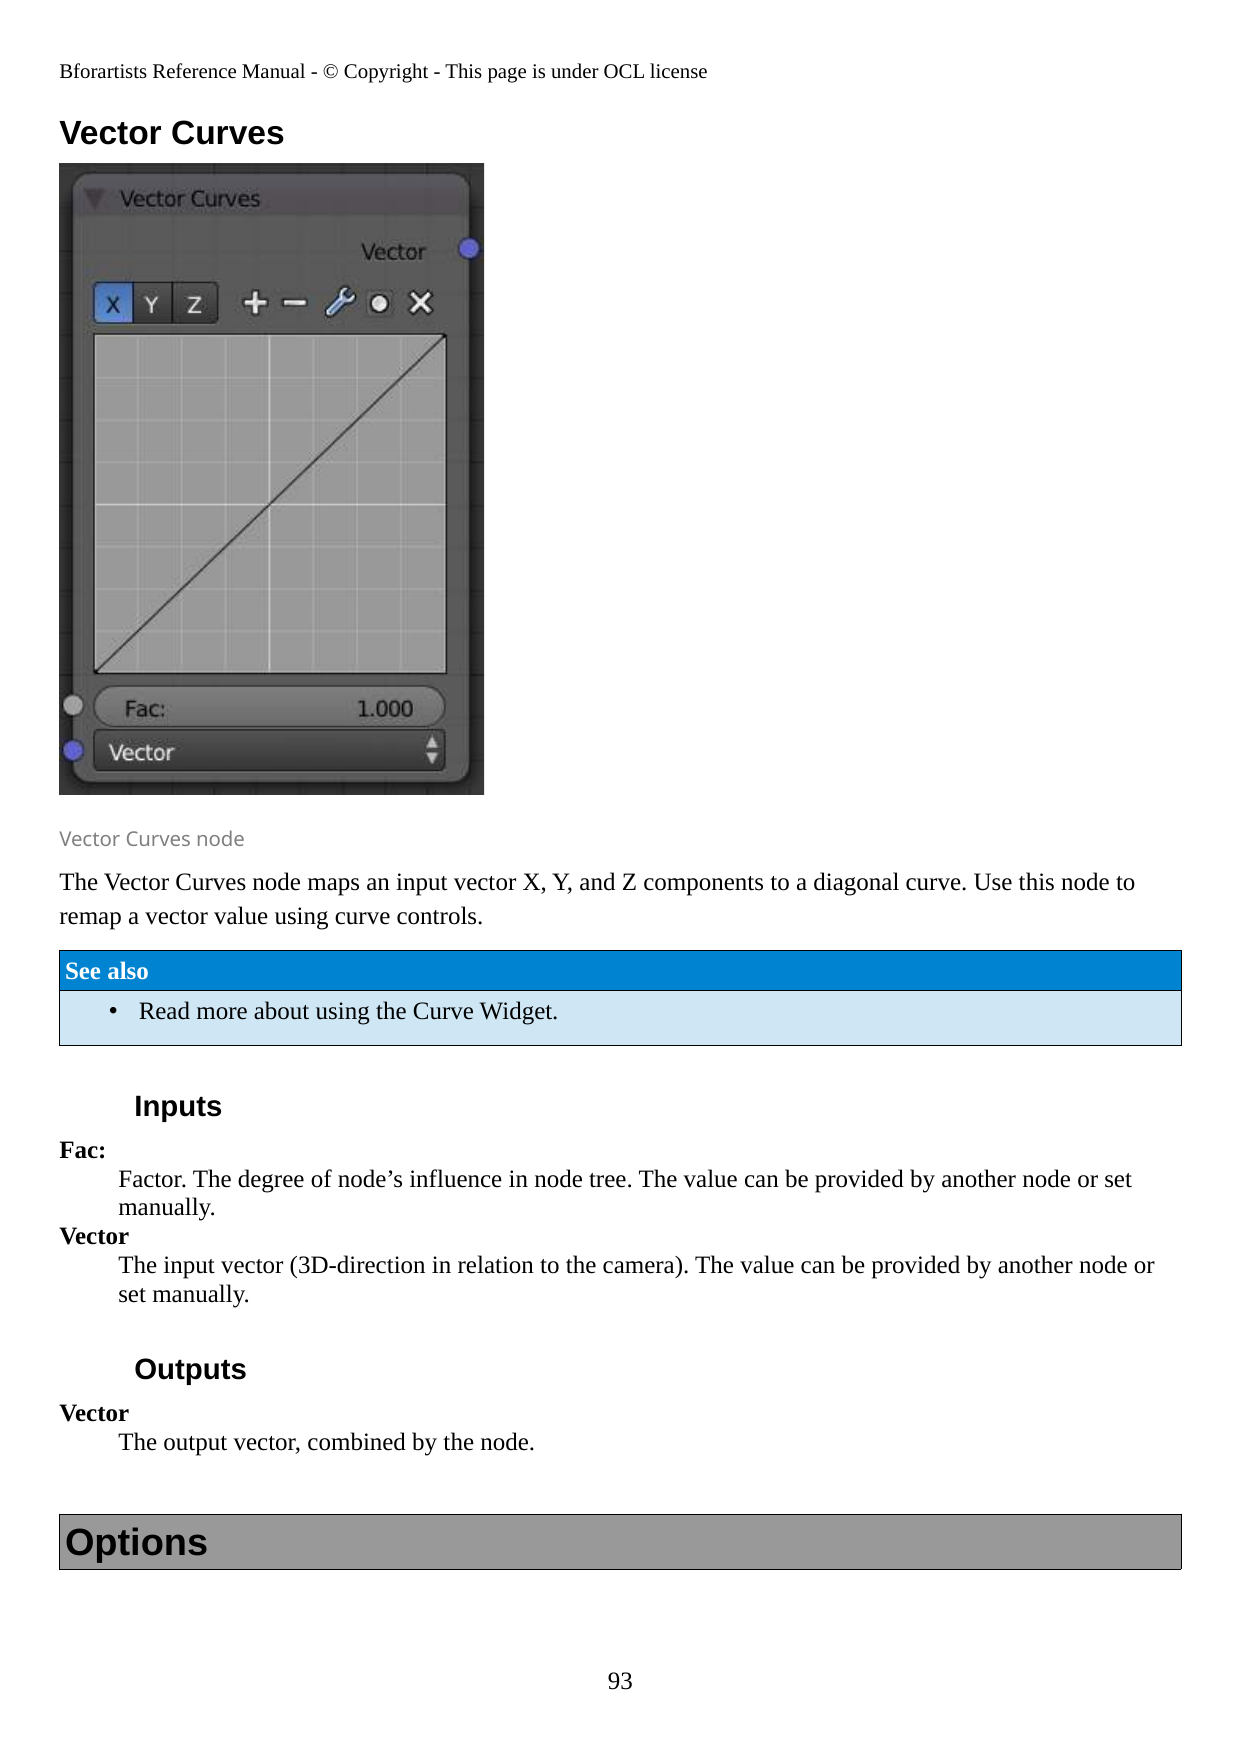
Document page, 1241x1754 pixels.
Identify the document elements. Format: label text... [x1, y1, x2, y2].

subtitle Vector [59, 1221, 1181, 1250]
list The output vector, combined by the node. [118, 1427, 1181, 1455]
text The Vector Curves node maps an input vector X, Y, and Z components to a diagonal curve. Use this node to remap a vector value using curve controls. [59, 867, 1181, 930]
subtitle Fac: [59, 1135, 1181, 1164]
subtitle Inputs [59, 1089, 1181, 1122]
table_cell Read more about using the Curve Widget. [60, 991, 1181, 1045]
list Factor. The degree of node’s influence in node tree. The value can be provided by another node or set manually. [118, 1164, 1181, 1221]
subtitle Vector Curves [59, 113, 1181, 151]
table_header See also [60, 951, 1181, 990]
text Vector Curves node [59, 821, 1181, 852]
subtitle Outputs [59, 1352, 1181, 1385]
subtitle Vector [59, 1398, 1181, 1427]
list The input vector (3D-direction in relation to the camera). The value can be provided by another node or set manually. [118, 1250, 1181, 1307]
picture [59, 163, 485, 795]
table_header Options [60, 1515, 1181, 1569]
